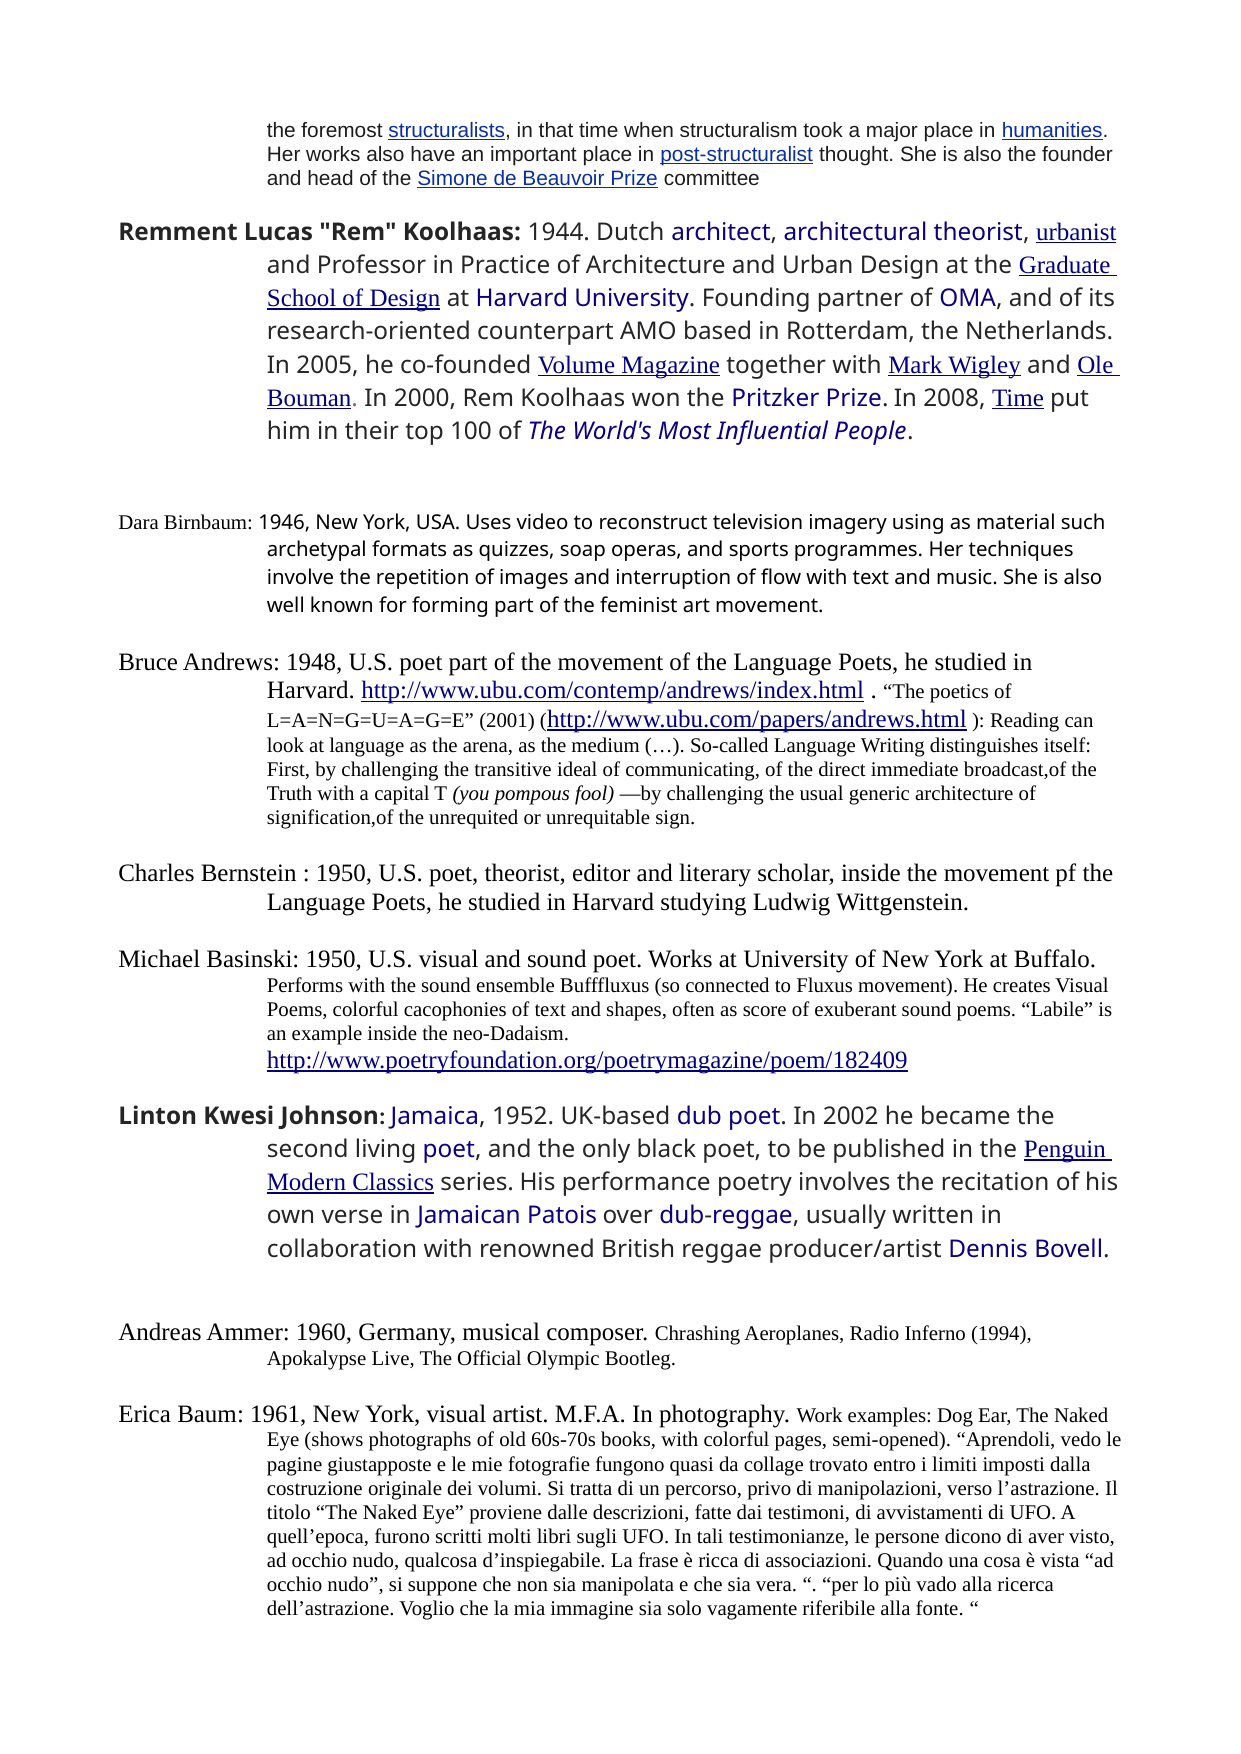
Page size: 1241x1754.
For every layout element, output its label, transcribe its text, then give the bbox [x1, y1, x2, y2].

text Erica Baum: 1961, New York, visual artist. M.F.A. In photography. Work examples: Dog Ear, The Naked Eye (shows photographs of old 60s-70s books, with colorful pages, semi-opened). “Aprendoli, vedo le pagine giustapposte e le mie fotografie fungono quasi da collage trovato entro i limiti imposti dalla costruzione originale dei volumi. Si tratta di un percorso, privo di manipolazioni, verso l’astrazione. Il titolo “The Naked Eye” proviene dalle descrizioni, fatte dai testimoni, di avvistamenti di UFO. A quell’epoca, furono scritti molti libri sugli UFO. In tali testimonianze, le persone dicono di aver visto, ad occhio nudo, qualcosa d’inspiegabile. La frase è ricca di associazioni. Quando una cosa è vista “ad occhio nudo”, si suppone che non sia manipolata e che sia vera. “. “per lo più vado alla ricerca dell’astrazione. Voglio che la mia immagine sia solo vagamente riferibile alla fonte. “ [118, 1399, 1122, 1620]
text Michael Basinski: 1950, U.S. visual and sound poet. Works at University of New York at Buffalo. Performs with the sound ensemble Bufffluxus (so connected to Fluxus movement). He creates Visual Poems, colorful cacophonies of text and shapes, often as score of exuberant sound poems. “Labile” is an example inside the neo-Dadaism. http://www.poetryfoundation.org/poetrymagazine/poem/182409 [118, 944, 1122, 1074]
text Andreas Ammer: 1960, Germany, musical composer. Chrashing Aeroplanes, Radio Inferno (1994), Apokalypse Live, The Official Olympic Bootleg. [118, 1317, 1122, 1370]
text the foremost structuralists, in that time when structuralism took a major place in humanities. Her works also have an important place in post-structuralist thought. She is also the founder and head of the Simone de Beauvoir Prize committee [118, 118, 1122, 190]
text Bruce Andrews: 1948, U.S. poet part of the movement of the Language Poets, he studied in Harvard. http://www.ubu.com/contemp/andrews/index.html . “The poetics of L=A=N=G=U=A=G=E” (2001) (http://www.ubu.com/papers/andrews.html ): Reading can look at language as the arena, as the medium (…). So-called Language Writing distinguishes itself: First, by challenging the transitive ideal of communicating, of the direct immediate broadcast,of the Truth with a capital T (you pompous fool) —by challenging the usual generic architecture of signification,of the unrequited or unrequitable sign. [118, 647, 1122, 829]
text Remment Lucas "Rem" Koolhaas: 1944. Dutch architect, architectural theorist, urbanist and Professor in Practice of Architecture and Urban Design at the Graduate School of Design at Harvard University. Founding partner of OMA, and of its research-oriented counterpart AMO based in Rotterdam, the Netherlands. In 2005, he co-founded Volume Magazine together with Mark Wigley and Ole Bouman. In 2000, Rem Koolhaas won the Pritzker Prize. In 2008, Time put him in their top 100 of The World's Most Influential People. [118, 214, 1122, 447]
text Dara Birnbaum: 1946, New York, USA. Uses video to reconstruct television imagery using as material such archetypal formats as quizzes, soap operas, and sports programmes. Her techniques involve the repetition of images and interruption of flow with text and music. She is also well known for forming part of the feminist art movement. [118, 507, 1122, 618]
text Charles Bernstein : 1950, U.S. poet, theorist, editor and literary scholar, inside the movement pf the Language Poets, he studied in Harvard studying Ludwig Wittgenstein. [118, 858, 1122, 916]
text Linton Kwesi Johnson: Jamaica, 1952. UK-based dub poet. In 2002 he became the second living poet, and the only black poet, to be published in the Penguin Modern Classics series. His performance poetry involves the recitation of his own verse in Jamaican Patois over dub-reggae, usually written in collaboration with renowned British reggae producer/artist Dennis Bovell. [118, 1098, 1122, 1264]
